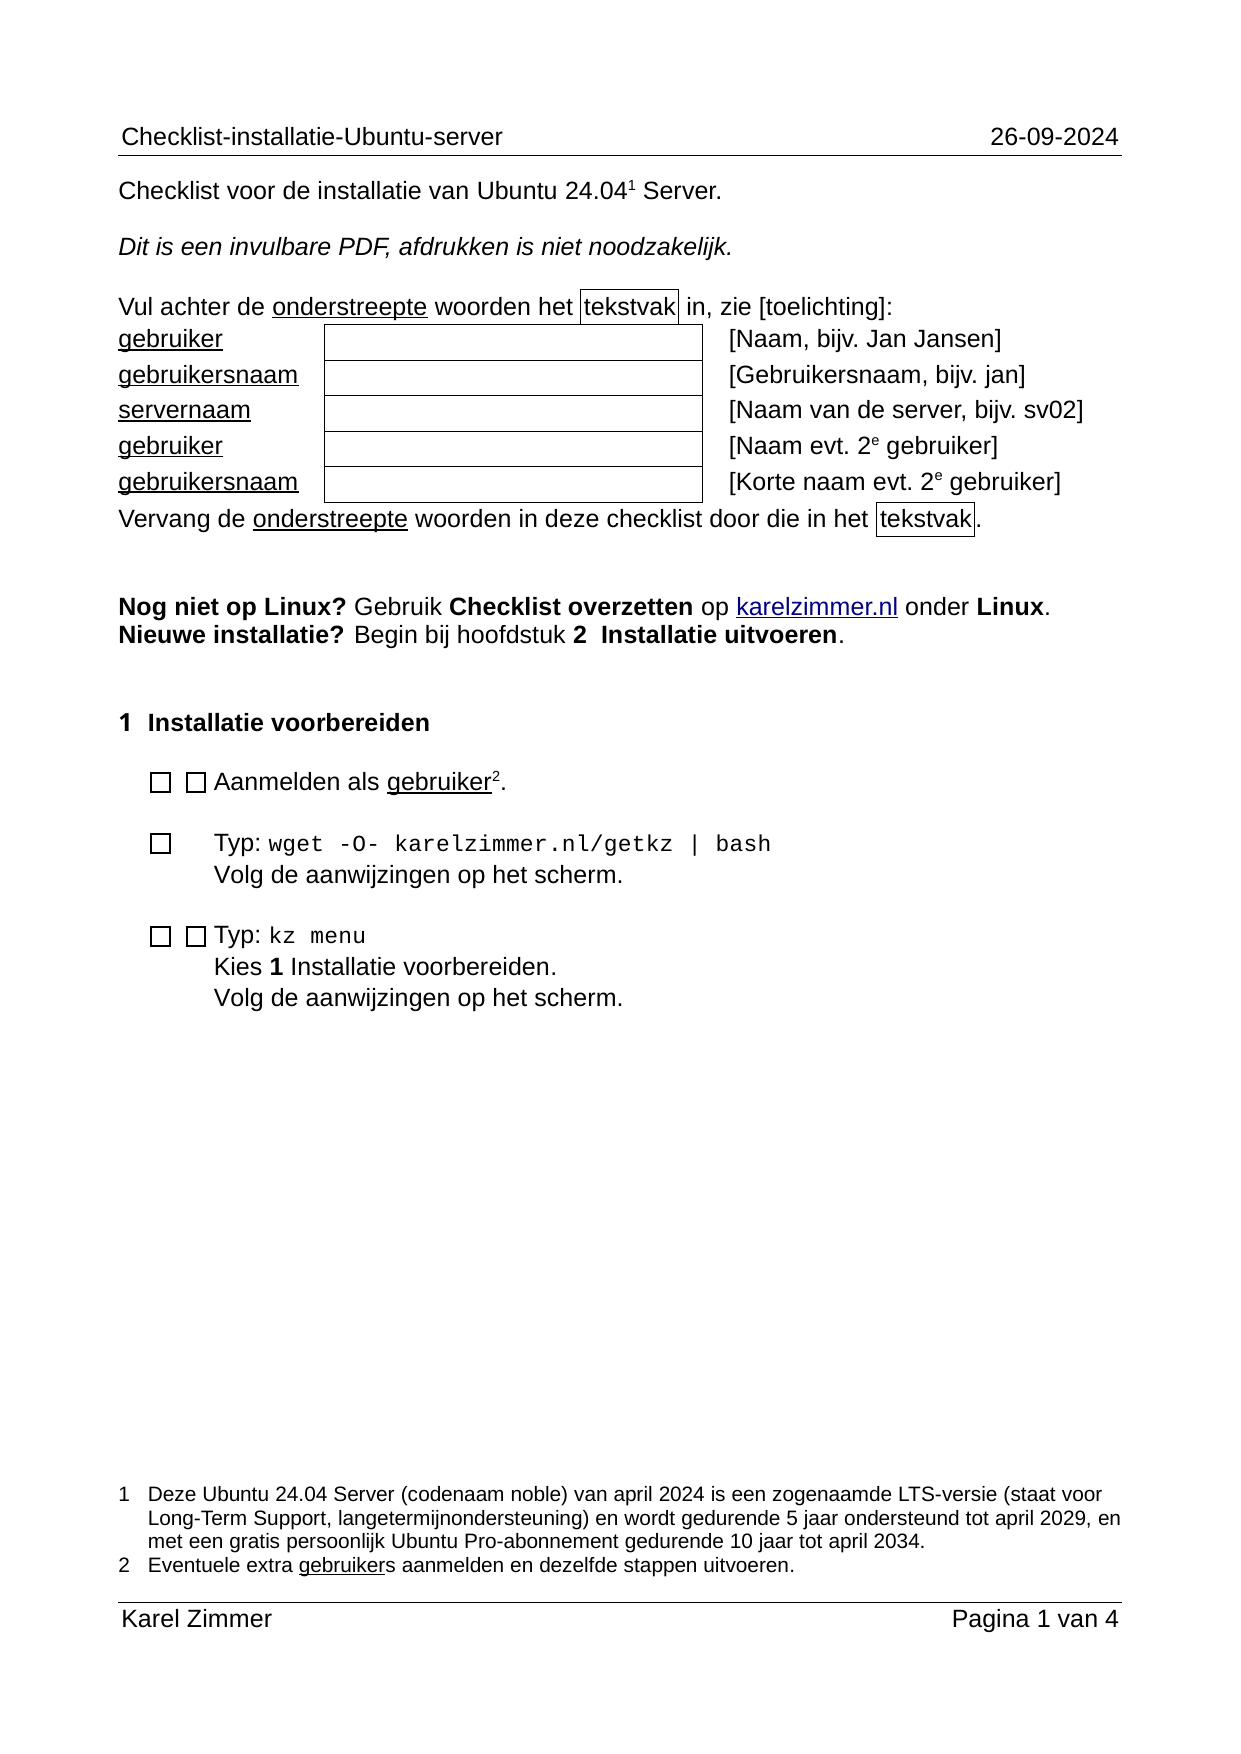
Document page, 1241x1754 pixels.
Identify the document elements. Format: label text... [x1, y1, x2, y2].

table_header [177, 767, 213, 797]
table_cell [142, 828, 177, 859]
text Deze Ubuntu 24.04 Server (codenaam noble) van april 2024 is een zogenaamde LTS-versie (staat voor Long-Term Support, langetermijnondersteuning) en wordt gedurende 5 jaar ondersteund tot april 2029, en met een gratis persoonlijk Ubuntu Pro-abonnement gedurende 10 jaar tot april 2034. [118, 1483, 1122, 1553]
table_cell [213, 798, 1122, 828]
table_cell [177, 983, 213, 1013]
table_cell [118, 983, 142, 1013]
table_cell [118, 798, 142, 828]
text Vervang de ONDERSTREEPTE woorden in deze checklist door die in het [118, 502, 876, 537]
text GEBRUIKERSNaaM [118, 466, 324, 502]
text Nog niet op Linux? Gebruik Checklist overzetten op karelzimmer.nl onder Linux. [118, 593, 1122, 621]
table_cell [177, 860, 213, 890]
table_cell [142, 860, 177, 890]
table_cell Volg de aanwijzingen op het scherm. [213, 860, 1122, 890]
table_cell Typ: kz menu [213, 920, 1122, 952]
text GEBRUIKER [118, 324, 324, 360]
table_cell Kies 1 Installatie voorbereiden. [213, 952, 1122, 982]
text GEBRUIKER [118, 431, 324, 466]
table_cell [177, 952, 213, 982]
text tekstvak [877, 503, 974, 536]
table_cell [142, 983, 177, 1013]
table_cell [118, 920, 142, 952]
text Nieuwe installatie? Begin bij hoofdstuk 2 Installatie uitvoeren. [118, 621, 1122, 649]
text gebruikersnaam [118, 360, 324, 395]
text Dit is een invulbare PDF, afdrukken is niet noodzakelijk. [118, 233, 1122, 261]
list Installatie voorbereiden [118, 705, 1122, 739]
table_cell [142, 952, 177, 982]
table_cell Volg de aanwijzingen op het scherm. [213, 983, 1122, 1013]
table_cell [177, 890, 213, 920]
table_cell [142, 920, 177, 952]
table_cell [177, 798, 213, 828]
table_cell Typ: wget -O- karelzimmer.nl/getkz | bash [213, 828, 1122, 859]
text Vul achter de ONDERSTREEPTE woorden het [118, 289, 580, 324]
table_header [142, 767, 177, 797]
table_cell [118, 890, 142, 920]
text Checklist voor de installatie van Ubuntu 24.04 Server. [118, 177, 1122, 205]
table_cell [142, 798, 177, 828]
text tekstvak [581, 290, 678, 324]
text [Naam van de server, bijv. sv02] [703, 395, 1122, 431]
table_cell [118, 828, 142, 859]
table_cell [213, 890, 1122, 920]
table_cell [118, 860, 142, 890]
text in, zie [toelichting]: [679, 289, 1122, 324]
table_cell [177, 828, 213, 859]
text . [975, 502, 1122, 537]
table_cell [118, 952, 142, 982]
table_header [118, 767, 142, 797]
table_header Aanmelden als gebruiker. [213, 767, 1122, 797]
table_cell [142, 890, 177, 920]
text [Korte naam evt. 2e gebruiker] [703, 466, 1122, 502]
text [Gebruikersnaam, bijv. jan] [703, 360, 1122, 395]
text [Naam evt. 2e gebruiker] [703, 431, 1122, 466]
text serverNAAM [118, 395, 324, 431]
table_cell [177, 920, 213, 952]
text [Naam, bijv. Jan Jansen] [703, 324, 1122, 360]
